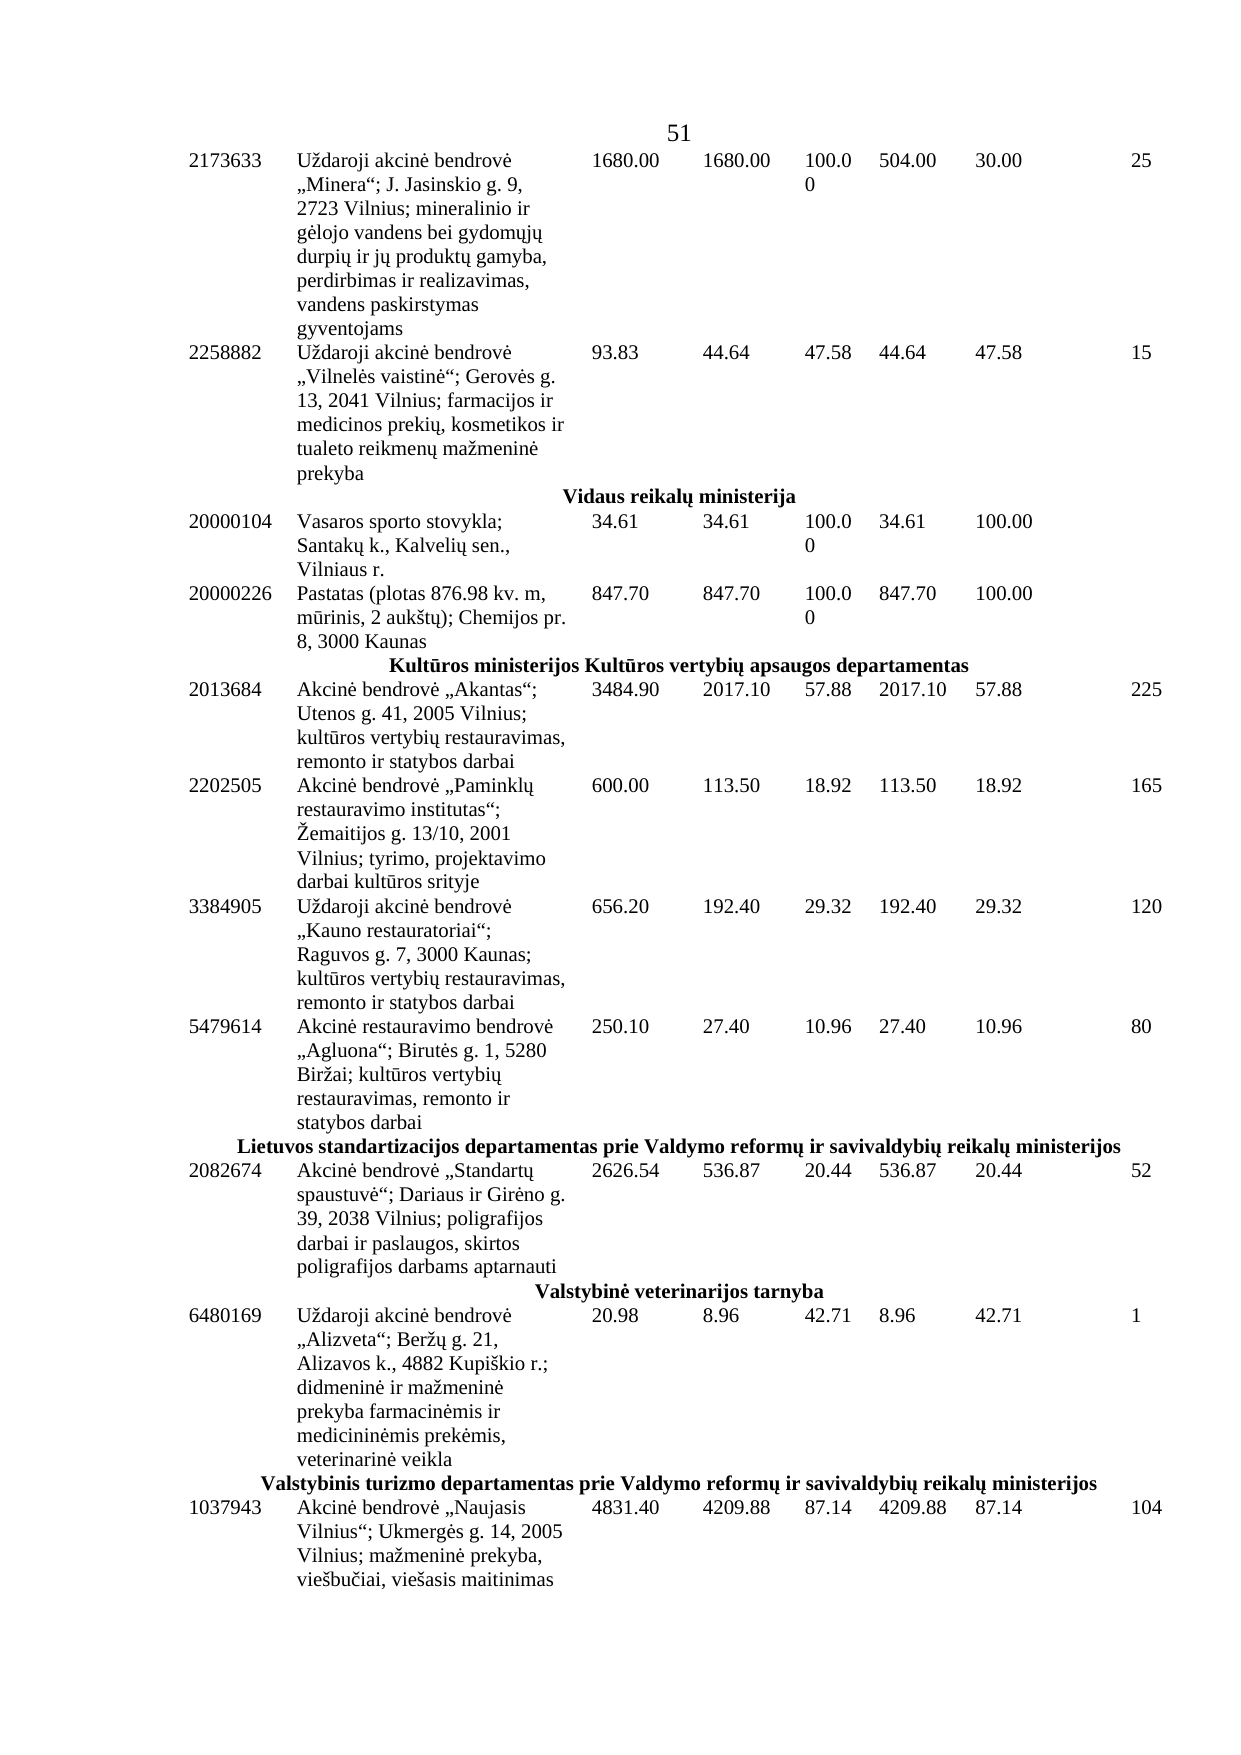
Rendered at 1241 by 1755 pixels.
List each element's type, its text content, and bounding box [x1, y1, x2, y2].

table_cell 29.32 [793, 894, 868, 1014]
table_cell 47.58 [793, 340, 868, 484]
table_cell 6480169 [177, 1303, 285, 1471]
table_cell 15 [1120, 340, 1181, 484]
table_cell 8.96 [691, 1303, 793, 1471]
table_cell 2017.10 [691, 677, 793, 773]
table_cell 2626.54 [580, 1158, 691, 1278]
table_cell 34.61 [691, 509, 793, 581]
table_cell 5479614 [177, 1014, 285, 1134]
table_cell 656.20 [580, 894, 691, 1014]
table_cell 100.00 [964, 509, 1119, 581]
table_cell 100.00 [793, 148, 868, 340]
table_cell 100.00 [964, 581, 1119, 653]
table_cell 100.00 [793, 581, 868, 653]
table_cell 25 [1120, 148, 1181, 340]
table_cell Valstybinis turizmo departamentas prie Valdymo reformų ir savivaldybių reikalų ministerijos [177, 1471, 1181, 1495]
table_cell 536.87 [691, 1158, 793, 1278]
table_cell 52 [1120, 1158, 1181, 1278]
table_cell 29.32 [964, 894, 1119, 1014]
table_cell 10.96 [964, 1014, 1119, 1134]
table_cell 104 [1120, 1495, 1181, 1591]
table_cell 34.61 [580, 509, 691, 581]
table_cell 100.00 [793, 509, 868, 581]
table_cell 34.61 [868, 509, 964, 581]
table_cell 1680.00 [580, 148, 691, 340]
table_cell Uždaroji akcinė bendrovė „Vilnelės vaistinė“; Gerovės g. 13, 2041 Vilnius; farmacijos ir medicinos prekių, kosmetikos ir tualeto reikmenų mažmeninė prekyba [285, 340, 580, 484]
table_cell 20000226 [177, 581, 285, 653]
table_cell 27.40 [868, 1014, 964, 1134]
table_cell 250.10 [580, 1014, 691, 1134]
table_cell 1680.00 [691, 148, 793, 340]
table_cell Vidaus reikalų ministerija [177, 485, 1181, 508]
table_cell 120 [1120, 894, 1181, 1014]
table_cell 47.58 [964, 340, 1119, 484]
table_cell 1037943 [177, 1495, 285, 1591]
table_cell 20.44 [964, 1158, 1119, 1278]
table_cell 2258882 [177, 340, 285, 484]
table_cell 113.50 [868, 773, 964, 893]
table_cell Vasaros sporto stovykla; Santakų k., Kalvelių sen., Vilniaus r. [285, 509, 580, 581]
table_cell 27.40 [691, 1014, 793, 1134]
table_cell 8.96 [868, 1303, 964, 1471]
table_cell 80 [1120, 1014, 1181, 1134]
table_cell 113.50 [691, 773, 793, 893]
table_cell Uždaroji akcinė bendrovė „Alizveta“; Beržų g. 21, Alizavos k., 4882 Kupiškio r.; didmeninė ir mažmeninė prekyba farmacinėmis ir medicininėmis prekėmis, veterinarinė veikla [285, 1303, 580, 1471]
table_cell 93.83 [580, 340, 691, 484]
table_cell 847.70 [868, 581, 964, 653]
table_cell 20000104 [177, 509, 285, 581]
table_cell Akcinė bendrovė „Akantas“; Utenos g. 41, 2005 Vilnius; kultūros vertybių restauravimas, remonto ir statybos darbai [285, 677, 580, 773]
table_cell 600.00 [580, 773, 691, 893]
table_cell 20.44 [793, 1158, 868, 1278]
table_cell Akcinė bendrovė „Paminklų restauravimo institutas“; Žemaitijos g. 13/10, 2001 Vilnius; tyrimo, projektavimo darbai kultūros srityje [285, 773, 580, 893]
table_cell 10.96 [793, 1014, 868, 1134]
table_cell Lietuvos standartizacijos departamentas prie Valdymo reformų ir savivaldybių reikalų ministerijos [177, 1134, 1181, 1158]
table_cell 42.71 [793, 1303, 868, 1471]
table_cell 87.14 [793, 1495, 868, 1591]
table_cell 18.92 [964, 773, 1119, 893]
table_cell 192.40 [691, 894, 793, 1014]
table_cell 536.87 [868, 1158, 964, 1278]
table_cell Valstybinė veterinarijos tarnyba [177, 1279, 1181, 1303]
table_cell Uždaroji akcinė bendrovė „Minera“; J. Jasinskio g. 9, 2723 Vilnius; mineralinio ir gėlojo vandens bei gydomųjų durpių ir jų produktų gamyba, perdirbimas ir realizavimas, vandens paskirstymas gyventojams [285, 148, 580, 340]
table_cell 3484.90 [580, 677, 691, 773]
table_cell Kultūros ministerijos Kultūros vertybių apsaugos departamentas [177, 653, 1181, 677]
table_cell 504.00 [868, 148, 964, 340]
table_cell [1120, 509, 1181, 581]
table_cell 2017.10 [868, 677, 964, 773]
table_cell 4209.88 [868, 1495, 964, 1591]
table_cell 165 [1120, 773, 1181, 893]
table_cell Akcinė bendrovė „Naujasis Vilnius“; Ukmergės g. 14, 2005 Vilnius; mažmeninė prekyba, viešbučiai, viešasis maitinimas [285, 1495, 580, 1591]
table_cell Akcinė bendrovė „Standartų spaustuvė“; Dariaus ir Girėno g. 39, 2038 Vilnius; poligrafijos darbai ir paslaugos, skirtos poligrafijos darbams aptarnauti [285, 1158, 580, 1278]
table_cell 3384905 [177, 894, 285, 1014]
table_cell 57.88 [793, 677, 868, 773]
table_cell 847.70 [580, 581, 691, 653]
table_cell 2082674 [177, 1158, 285, 1278]
table_cell 192.40 [868, 894, 964, 1014]
table_cell 2013684 [177, 677, 285, 773]
table_cell 2202505 [177, 773, 285, 893]
table_cell 57.88 [964, 677, 1119, 773]
table_cell Uždaroji akcinė bendrovė „Kauno restauratoriai“; Raguvos g. 7, 3000 Kaunas; kultūros vertybių restauravimas, remonto ir statybos darbai [285, 894, 580, 1014]
table_cell 225 [1120, 677, 1181, 773]
table_cell 4831.40 [580, 1495, 691, 1591]
table_cell 20.98 [580, 1303, 691, 1471]
table_cell 4209.88 [691, 1495, 793, 1591]
table_cell [1120, 581, 1181, 653]
table_cell 44.64 [691, 340, 793, 484]
table_cell Pastatas (plotas 876.98 kv. m, mūrinis, 2 aukštų); Chemijos pr. 8, 3000 Kaunas [285, 581, 580, 653]
table_cell 30.00 [964, 148, 1119, 340]
table_cell 2173633 [177, 148, 285, 340]
table_cell 87.14 [964, 1495, 1119, 1591]
table_cell 44.64 [868, 340, 964, 484]
table_cell 1 [1120, 1303, 1181, 1471]
table_cell 18.92 [793, 773, 868, 893]
table_cell Akcinė restauravimo bendrovė „Agluona“; Birutės g. 1, 5280 Biržai; kultūros vertybių restauravimas, remonto ir statybos darbai [285, 1014, 580, 1134]
table_cell 42.71 [964, 1303, 1119, 1471]
table_cell 847.70 [691, 581, 793, 653]
